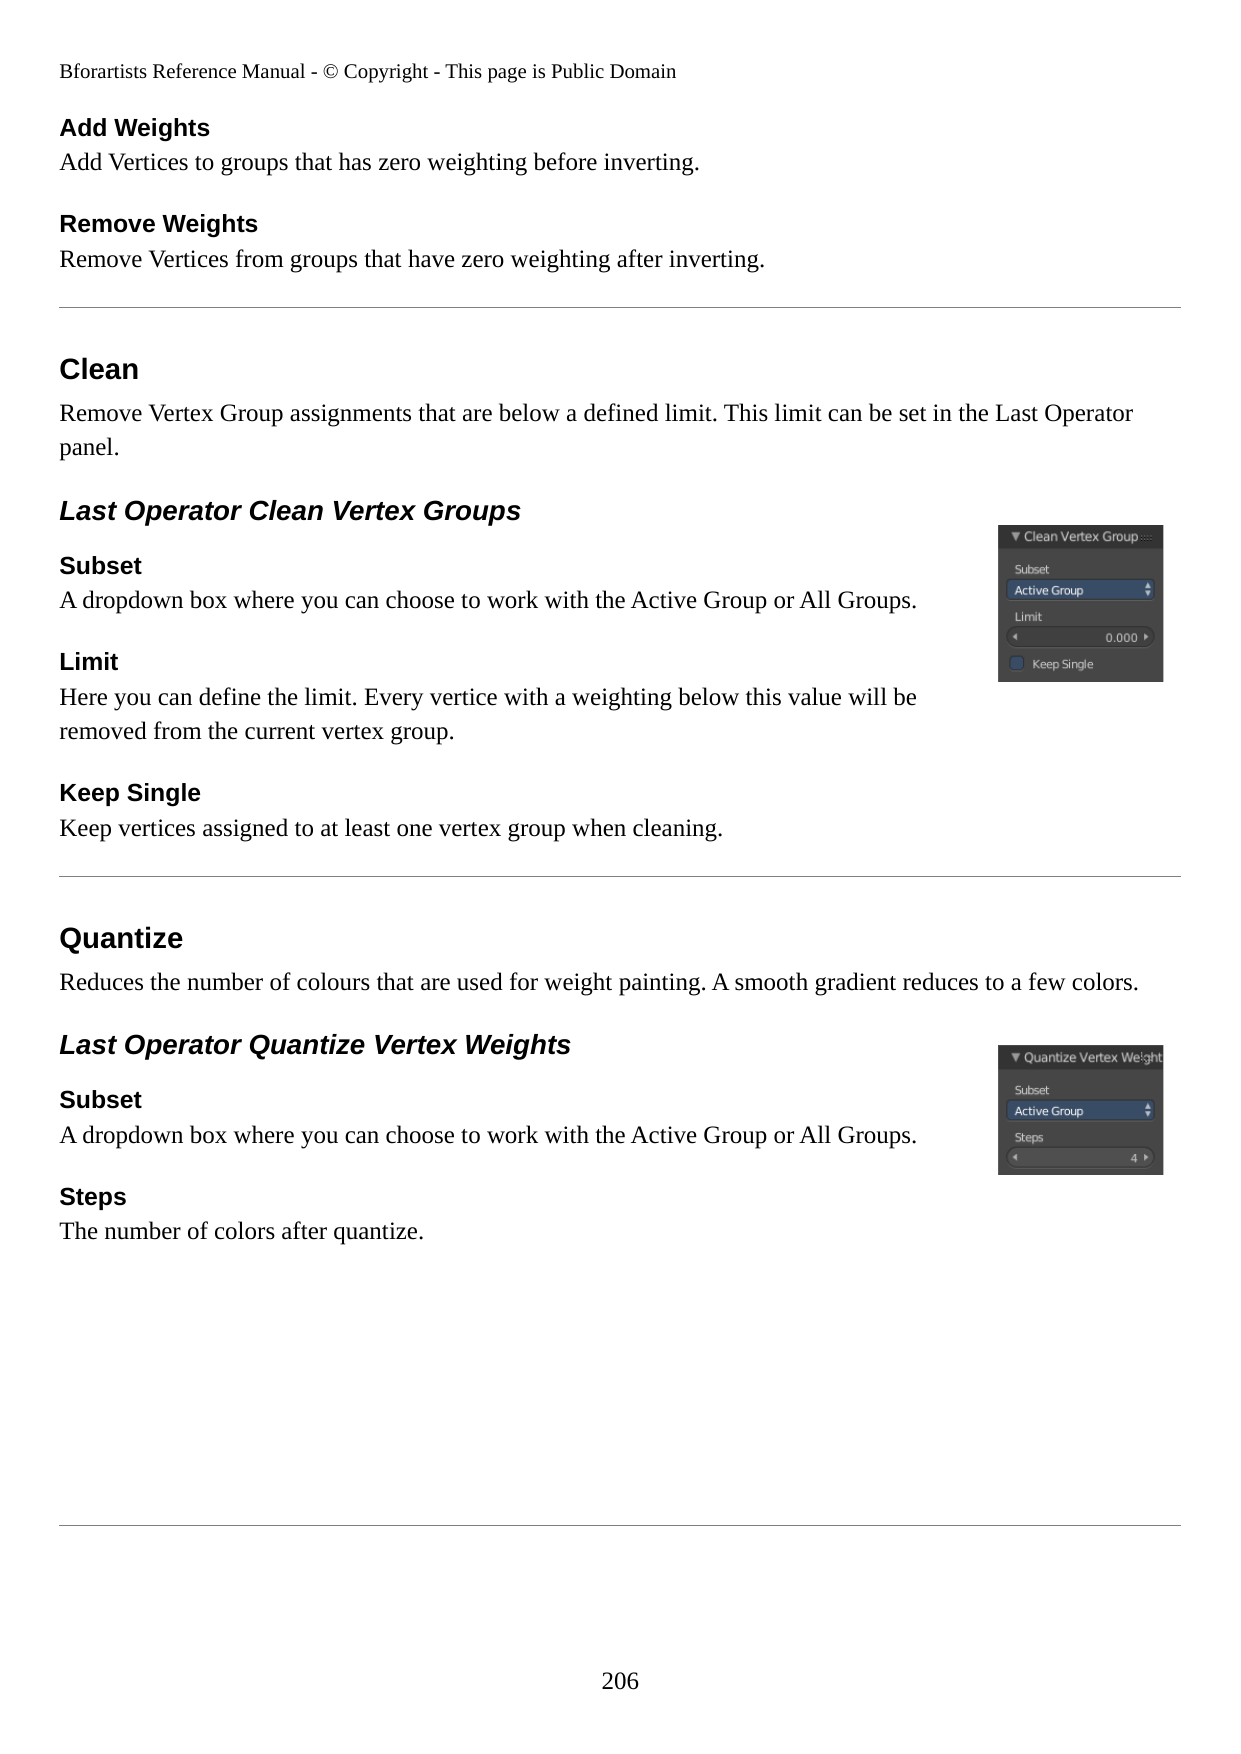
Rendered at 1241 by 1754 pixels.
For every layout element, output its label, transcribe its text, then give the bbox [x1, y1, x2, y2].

subtitle Quantize [59, 921, 1181, 954]
picture [998, 1045, 1164, 1175]
subtitle Clean [59, 352, 1181, 385]
subtitle Add Weights [59, 113, 1181, 141]
subtitle Steps [59, 1182, 1181, 1210]
subtitle [1164, 551, 1181, 579]
text The number of colors after quantize. [59, 1216, 1181, 1245]
subtitle Keep Single [59, 778, 1181, 806]
subtitle [1164, 1085, 1181, 1114]
text Remove Vertex Group assignments that are below a defined limit. This limit can be set in the Last Operator panel. [59, 398, 1181, 461]
subtitle Limit [59, 647, 998, 676]
text Add Vertices to groups that has zero weighting before inverting. [59, 147, 1181, 176]
subtitle [1164, 647, 1181, 676]
subtitle Last Operator Clean Vertex Groups [59, 494, 1181, 526]
text A dropdown box where you can choose to work with the Active Group or All Groups. [59, 1120, 998, 1149]
picture [998, 525, 1164, 682]
subtitle Last Operator Quantize Vertex Weights [59, 1028, 1181, 1060]
subtitle Remove Weights [59, 209, 1181, 237]
text Remove Vertices from groups that have zero weighting after inverting. [59, 244, 1181, 272]
text A dropdown box where you can choose to work with the Active Group or All Groups. [59, 586, 998, 614]
text Keep vertices assigned to at least one vertex group when cleaning. [59, 813, 1181, 841]
text Reduces the number of colours that are used for weight painting. A smooth gradient reduces to a few colors. [59, 967, 1181, 996]
text Here you can define the limit. Every vertice with a weighting below this value will be removed from the current vertex group. [59, 682, 1181, 745]
subtitle Subset [59, 551, 998, 579]
subtitle Subset [59, 1085, 998, 1114]
